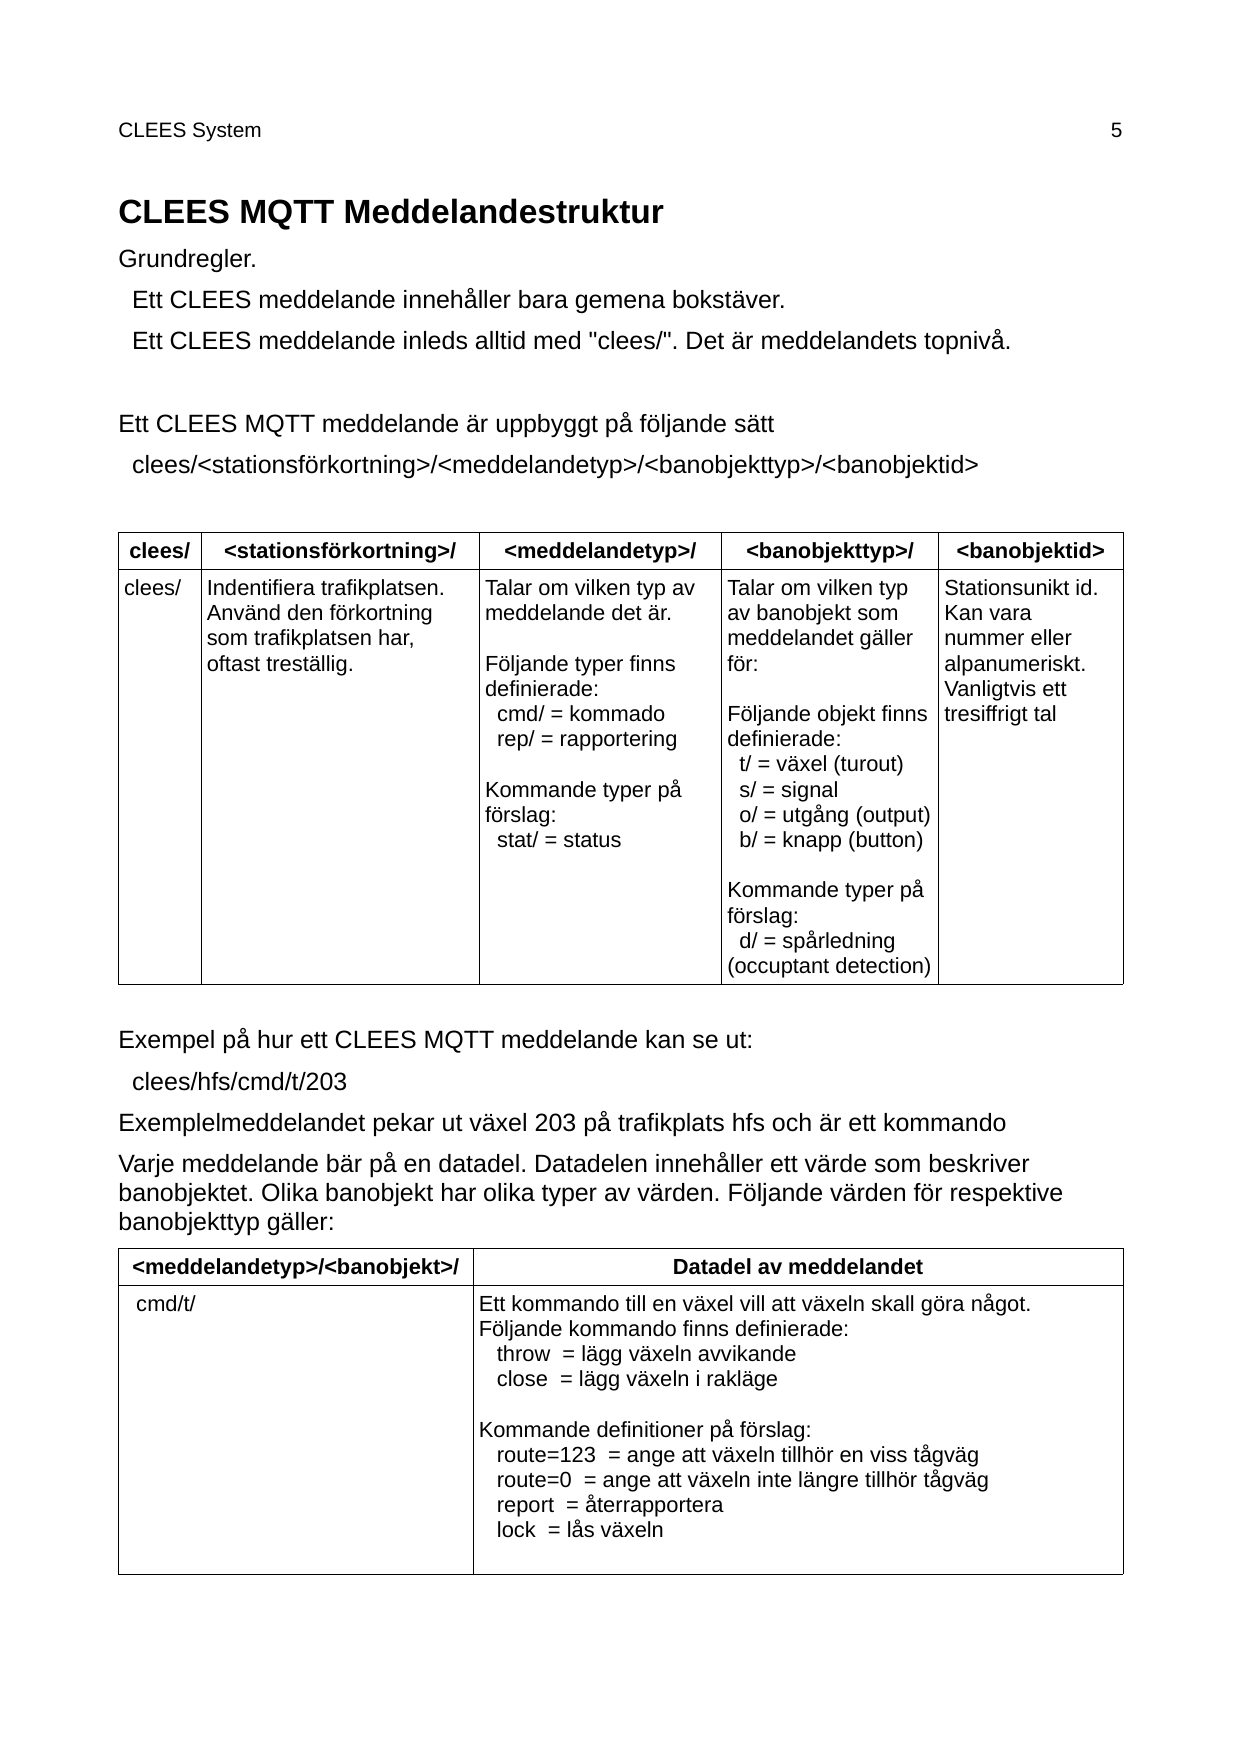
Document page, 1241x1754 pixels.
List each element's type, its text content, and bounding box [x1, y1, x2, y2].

subtitle CLEES MQTT Meddelandestruktur [118, 192, 1122, 231]
table_cell cmd/t/ [119, 1286, 473, 1573]
table_cell Stationsunikt id. Kan vara nummer eller alpanumeriskt. Vanligtvis ett tresiffrigt tal [939, 570, 1123, 984]
text Ett CLEES meddelande innehåller bara gemena bokstäver. [118, 285, 1122, 313]
table_header <banobjektid> [939, 533, 1123, 569]
text Ett CLEES meddelande inleds alltid med "clees/". Det är meddelandets topnivå. [118, 326, 1122, 355]
table_header Datadel av meddelandet [474, 1249, 1123, 1284]
table_cell Talar om vilken typ av banobjekt som meddelandet gäller för: Följande objekt finns definierade: t/ = växel (turout) s/ = signal o/ = utgång (output) b/ = knapp (button) Kommande typer på förslag: d/ = spårledning (occuptant detection) [722, 570, 938, 984]
text Exempel på hur ett CLEES MQTT meddelande kan se ut: [118, 1025, 1122, 1054]
table_header <banobjekttyp>/ [722, 533, 938, 569]
table_header clees/ [119, 533, 201, 569]
text clees/<stationsförkortning>/<meddelandetyp>/<banobjekttyp>/<banobjektid> [118, 450, 1122, 478]
table_cell Indentifiera trafikplatsen. Använd den förkortning som trafikplatsen har, oftast treställig. [202, 570, 479, 984]
table_header <meddelandetyp>/<banobjekt>/ [119, 1249, 473, 1284]
text clees/hfs/cmd/t/203 [118, 1067, 1122, 1095]
text Varje meddelande bär på en datadel. Datadelen innehåller ett värde som beskriver banobjektet. Olika banobjekt har olika typer av värden. Följande värden för respektive banobjekttyp gäller: [118, 1149, 1122, 1235]
table_cell Talar om vilken typ av meddelande det är. Följande typer finns definierade: cmd/ = kommado rep/ = rapportering Kommande typer på förslag: stat/ = status [480, 570, 721, 984]
table_cell Ett kommando till en växel vill att växeln skall göra något. Följande kommando finns definierade: throw = lägg växeln avvikande close = lägg växeln i rakläge Kommande definitioner på förslag: route=123 = ange att växeln tillhör en viss tågväg route=0 = ange att växeln inte längre tillhör tågväg report = återrapportera lock = lås växeln [474, 1286, 1123, 1573]
text Exemplelmeddelandet pekar ut växel 203 på trafikplats hfs och är ett kommando [118, 1108, 1122, 1137]
table_header <meddelandetyp>/ [480, 533, 721, 569]
table_cell clees/ [119, 570, 201, 984]
text Grundregler. [118, 243, 1122, 272]
table_header <stationsförkortning>/ [202, 533, 479, 569]
text Ett CLEES MQTT meddelande är uppbyggt på följande sätt [118, 408, 1122, 437]
